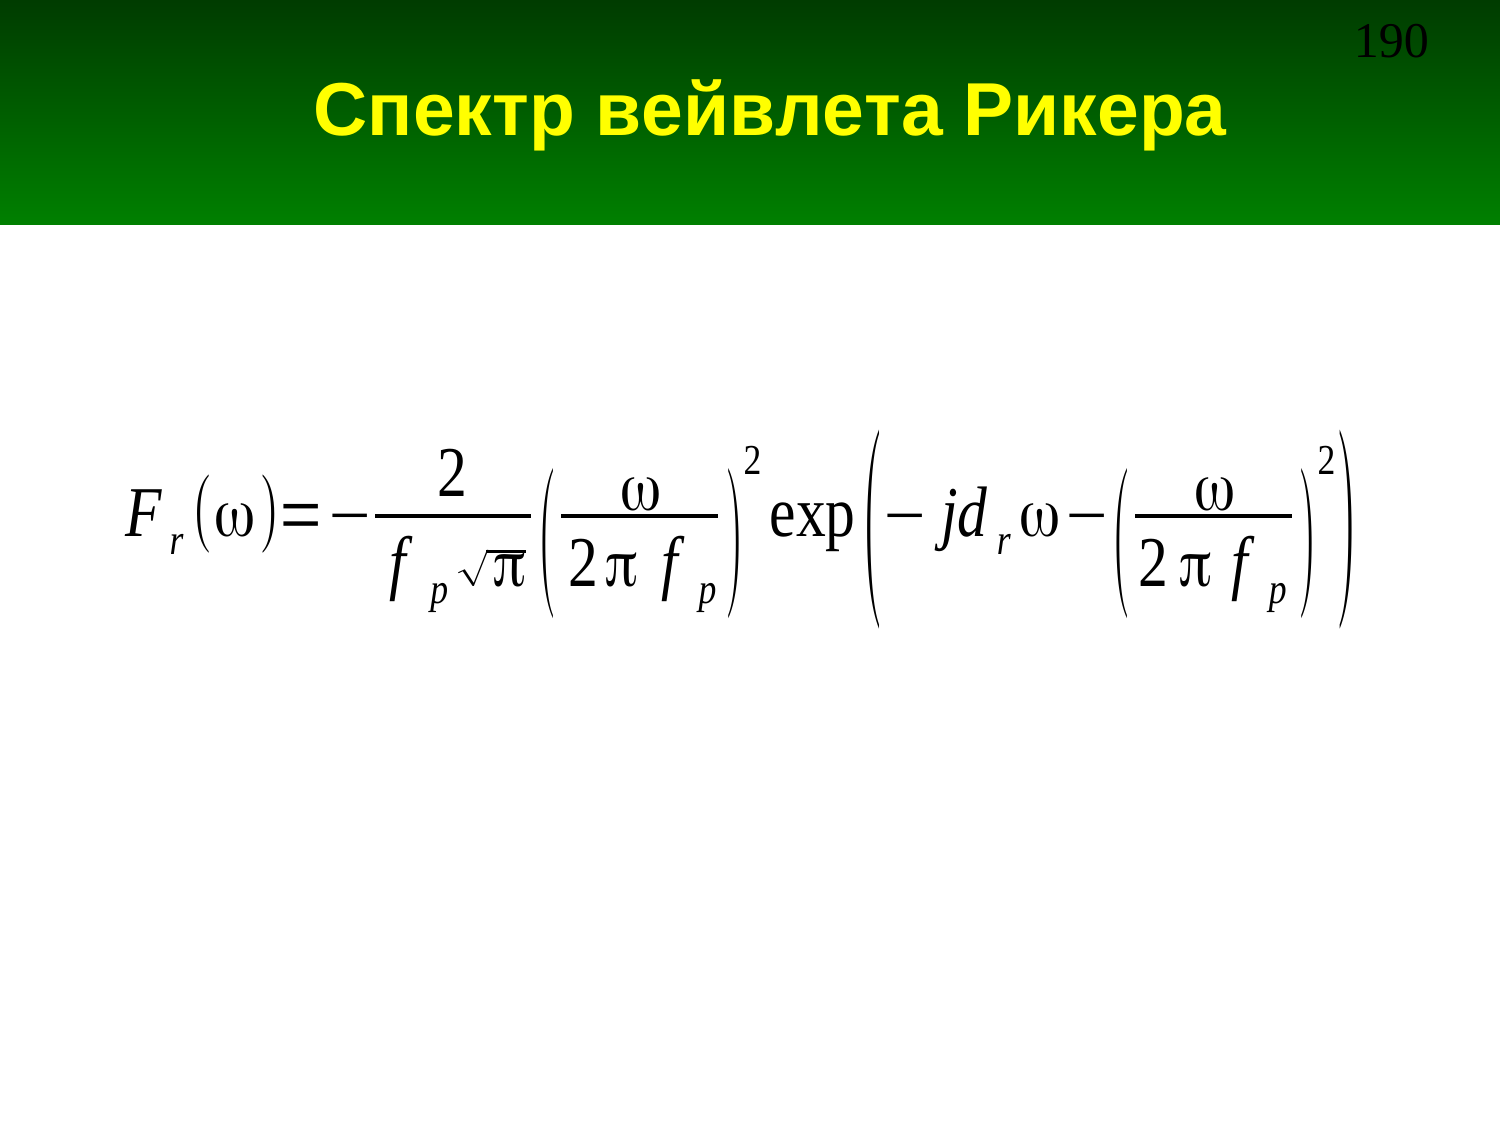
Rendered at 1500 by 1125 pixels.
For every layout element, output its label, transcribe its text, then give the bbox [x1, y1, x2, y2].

chart [106, 425, 1372, 632]
title Спектр вейвлета Рикера [100, 7, 1441, 204]
